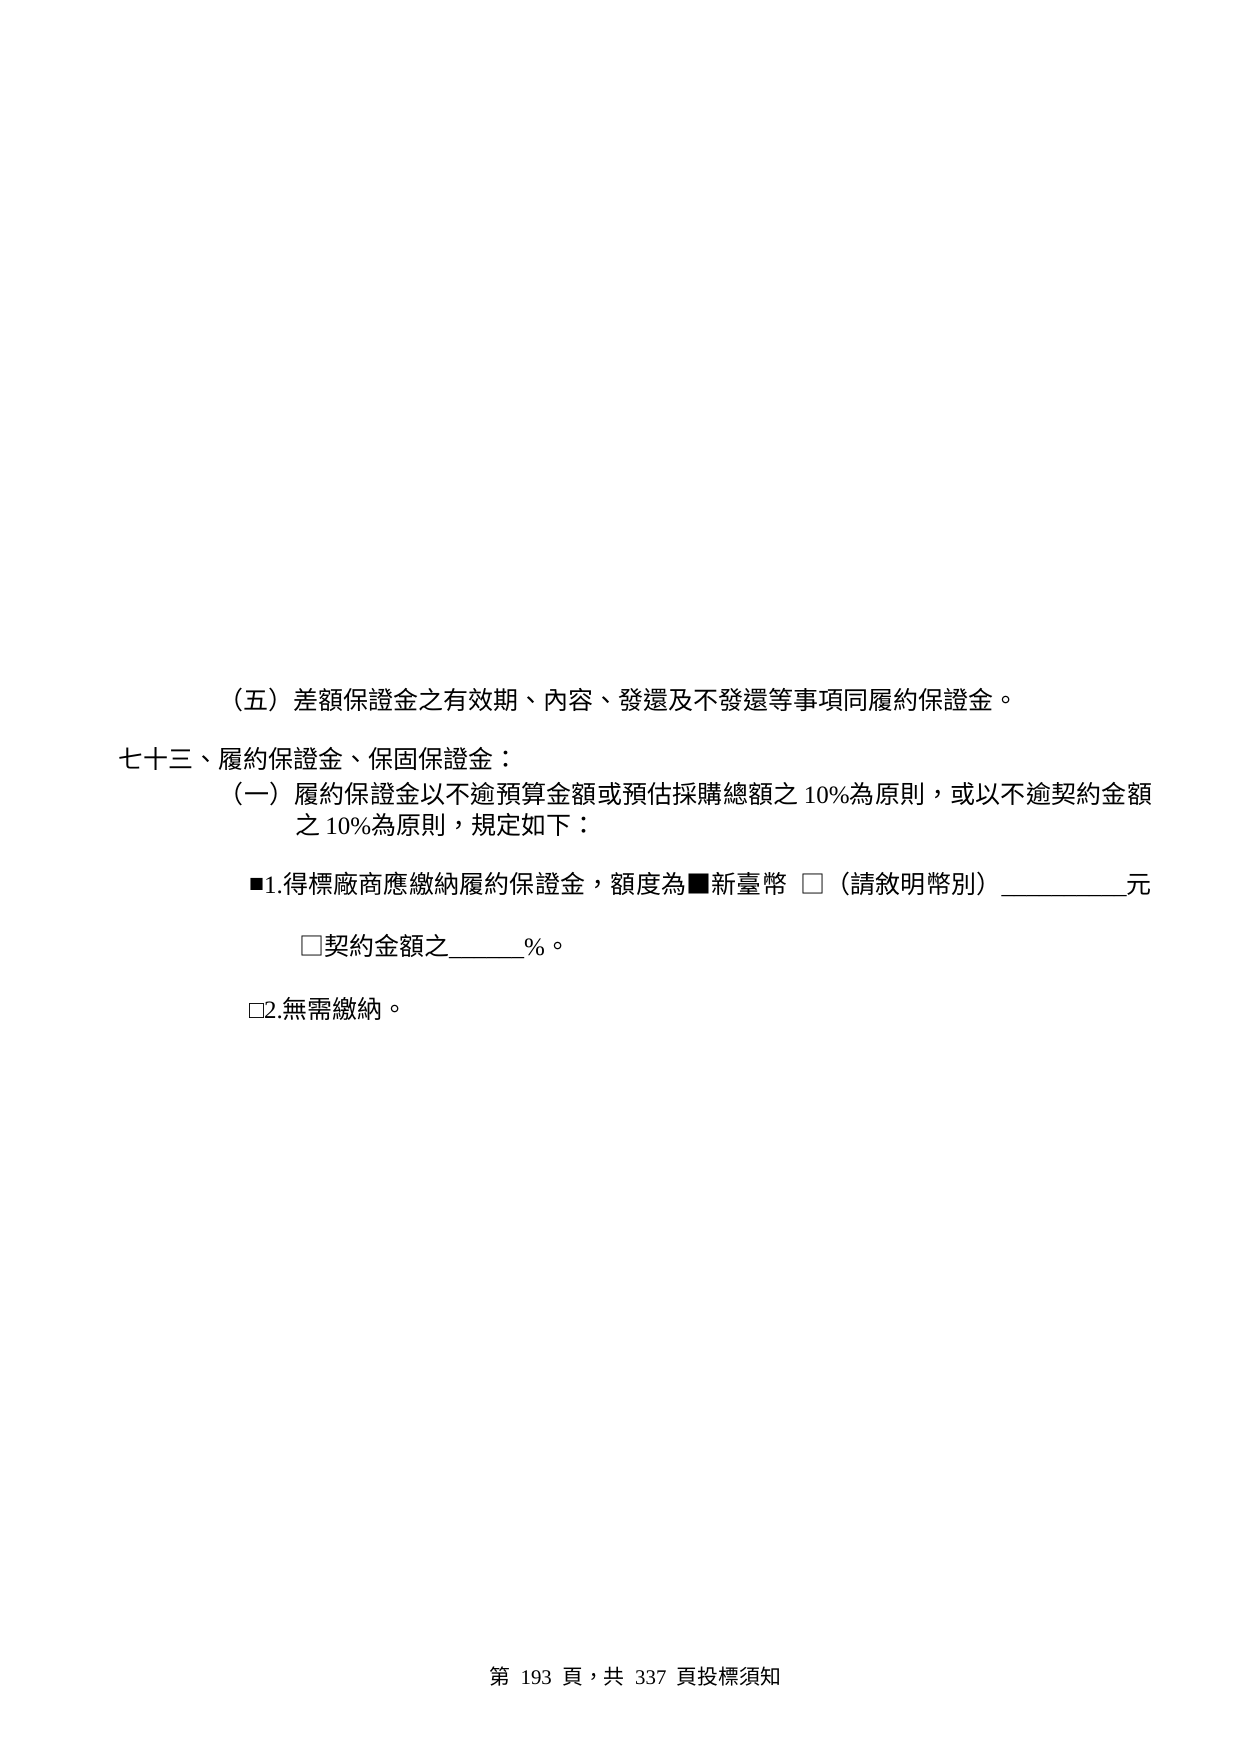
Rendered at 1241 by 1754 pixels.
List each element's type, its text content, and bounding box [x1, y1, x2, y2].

text （五）差額保證金之有效期、內容、發還及不發還等事項同履約保證金。 [219, 684, 1152, 716]
text □2.無需繳納。 [249, 966, 1152, 1028]
text ■1.得標廠商應繳納履約保證金，額度為■新臺幣 □（請敘明幣別）__________元；□契約金額之______%。 [249, 841, 1152, 966]
text 七十三、履約保證金、保固保證金： [118, 716, 1152, 778]
text （一）履約保證金以不逾預算金額或預估採購總額之10%為原則，或以不逾契約金額之10%為原則，規定如下： [219, 778, 1152, 841]
